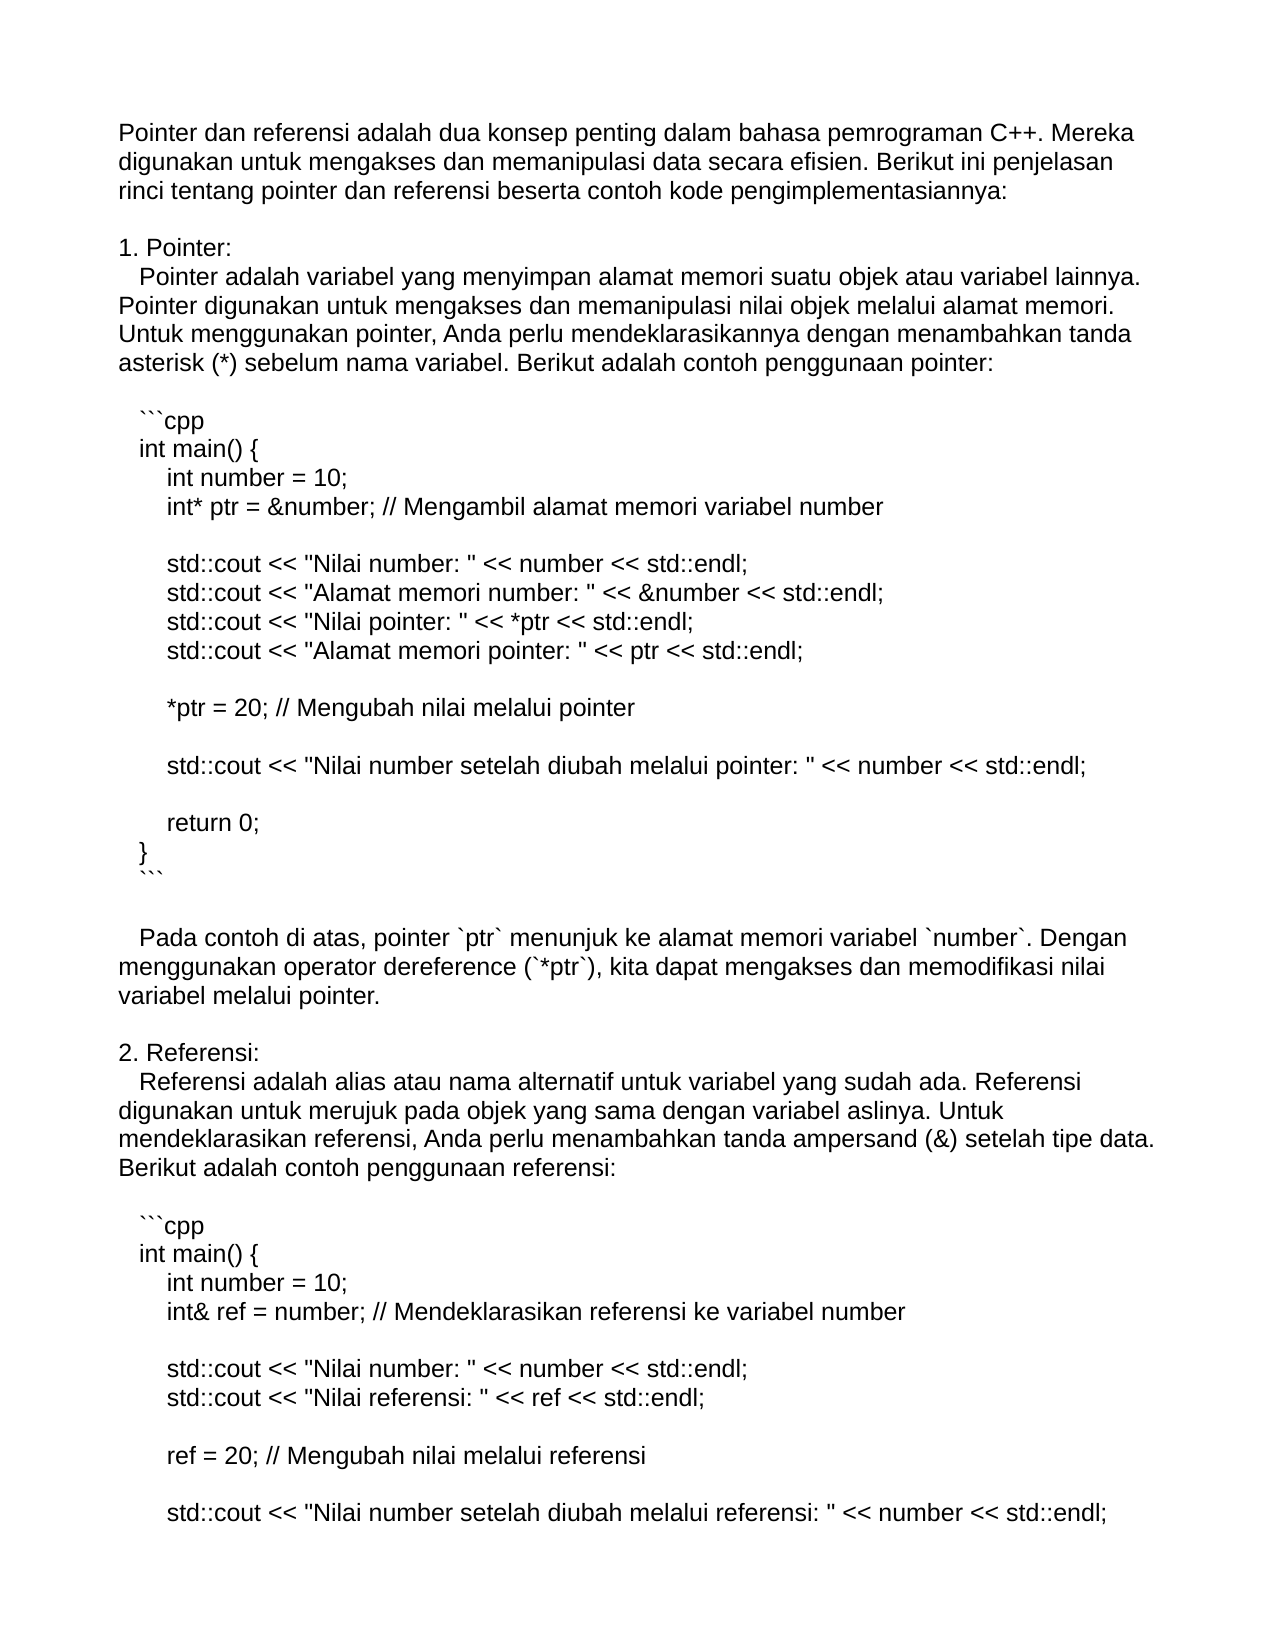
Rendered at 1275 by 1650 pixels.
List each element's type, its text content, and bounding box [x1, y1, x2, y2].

text std::cout << "Nilai pointer: " << *ptr << std::endl; [118, 607, 1157, 636]
text } [118, 837, 1157, 866]
text 1. Pointer: [118, 233, 1157, 262]
text Pada contoh di atas, pointer `ptr` menunjuk ke alamat memori variabel `number`. Dengan menggunakan operator dereference (`*ptr`), kita dapat mengakses dan memodifikasi nilai variabel melalui pointer. [118, 923, 1157, 1009]
text int number = 10; [118, 1268, 1157, 1297]
text std::cout << "Alamat memori number: " << &number << std::endl; [118, 578, 1157, 607]
text std::cout << "Nilai number setelah diubah melalui pointer: " << number << std::endl; [118, 751, 1157, 779]
text int main() { [118, 434, 1157, 463]
text Pointer adalah variabel yang menyimpan alamat memori suatu objek atau variabel lainnya. Pointer digunakan untuk mengakses dan memanipulasi nilai objek melalui alamat memori. Untuk menggunakan pointer, Anda perlu mendeklarasikannya dengan menambahkan tanda asterisk (*) sebelum nama variabel. Berikut adalah contoh penggunaan pointer: [118, 262, 1157, 377]
text int* ptr = &number; // Mengambil alamat memori variabel number [118, 492, 1157, 521]
text std::cout << "Nilai referensi: " << ref << std::endl; [118, 1383, 1157, 1412]
text *ptr = 20; // Mengubah nilai melalui pointer [118, 693, 1157, 722]
text ```cpp [118, 1211, 1157, 1239]
text return 0; [118, 808, 1157, 837]
text int main() { [118, 1239, 1157, 1268]
text Referensi adalah alias atau nama alternatif untuk variabel yang sudah ada. Referensi digunakan untuk merujuk pada objek yang sama dengan variabel aslinya. Untuk mendeklarasikan referensi, Anda perlu menambahkan tanda ampersand (&) setelah tipe data. Berikut adalah contoh penggunaan referensi: [118, 1067, 1157, 1182]
text std::cout << "Nilai number setelah diubah melalui referensi: " << number << std::endl; [118, 1498, 1157, 1527]
text int number = 10; [118, 463, 1157, 492]
text ```cpp [118, 406, 1157, 434]
text ``` [118, 866, 1157, 894]
text std::cout << "Nilai number: " << number << std::endl; [118, 1354, 1157, 1383]
text std::cout << "Alamat memori pointer: " << ptr << std::endl; [118, 636, 1157, 664]
text 2. Referensi: [118, 1038, 1157, 1067]
text std::cout << "Nilai number: " << number << std::endl; [118, 549, 1157, 578]
text Pointer dan referensi adalah dua konsep penting dalam bahasa pemrograman C++. Mereka digunakan untuk mengakses dan memanipulasi data secara efisien. Berikut ini penjelasan rinci tentang pointer dan referensi beserta contoh kode pengimplementasiannya: [118, 118, 1157, 204]
text ref = 20; // Mengubah nilai melalui referensi [118, 1441, 1157, 1469]
text int& ref = number; // Mendeklarasikan referensi ke variabel number [118, 1297, 1157, 1326]
